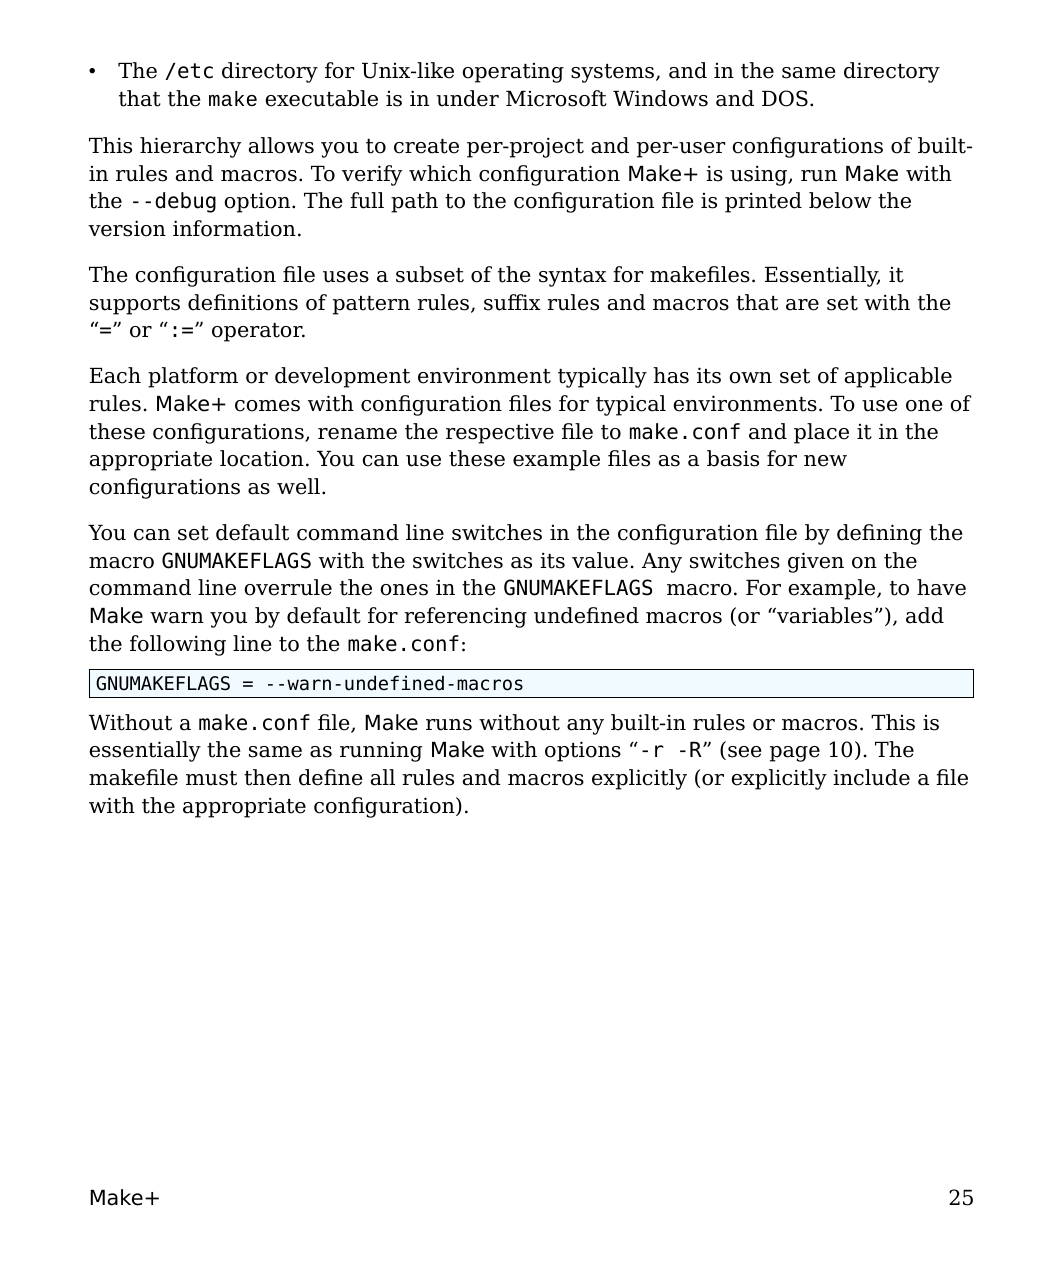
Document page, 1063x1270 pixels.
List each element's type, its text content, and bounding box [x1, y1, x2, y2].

list The /etc directory for Unix-like operating systems, and in the same directory that the make executable is in under Microsoft Windows and DOS. [88, 59, 974, 112]
text GNUMAKEFLAGS = --warn-undefined-macros [90, 670, 973, 697]
text You can set default command line switches in the configuration file by defining the macro GNUMAKEFLAGS with the switches as its value. Any switches given on the command line overrule the ones in the GNUMAKEFLAGS macro. For example, to have Make warn you by default for referencing undefined macros (or “variables”), add the following line to the make.conf: [88, 521, 974, 656]
text The configuration file uses a subset of the syntax for makefiles. Essentially, it supports definitions of pattern rules, suffix rules and macros that are set with the “=” or “:=” operator. [88, 263, 974, 343]
text This hierarchy allows you to create per-project and per-user configurations of built-in rules and macros. To verify which configuration Make+ is using, run Make with the --debug option. The full path to the configuration file is printed below the version information. [88, 134, 974, 242]
text Without a make.conf file, Make runs without any built-in rules or macros. This is essentially the same as running Make with options “-r -R” (see page 10). The makefile must then define all rules and macros explicitly (or explicitly include a file with the appropriate configuration). [88, 711, 974, 818]
text Each platform or development environment typically has its own set of applicable rules. Make+ comes with configuration files for typical environments. To use one of these configurations, rename the respective file to make.conf and place it in the appropriate location. You can use these example files as a basis for new configurations as well. [88, 364, 974, 499]
